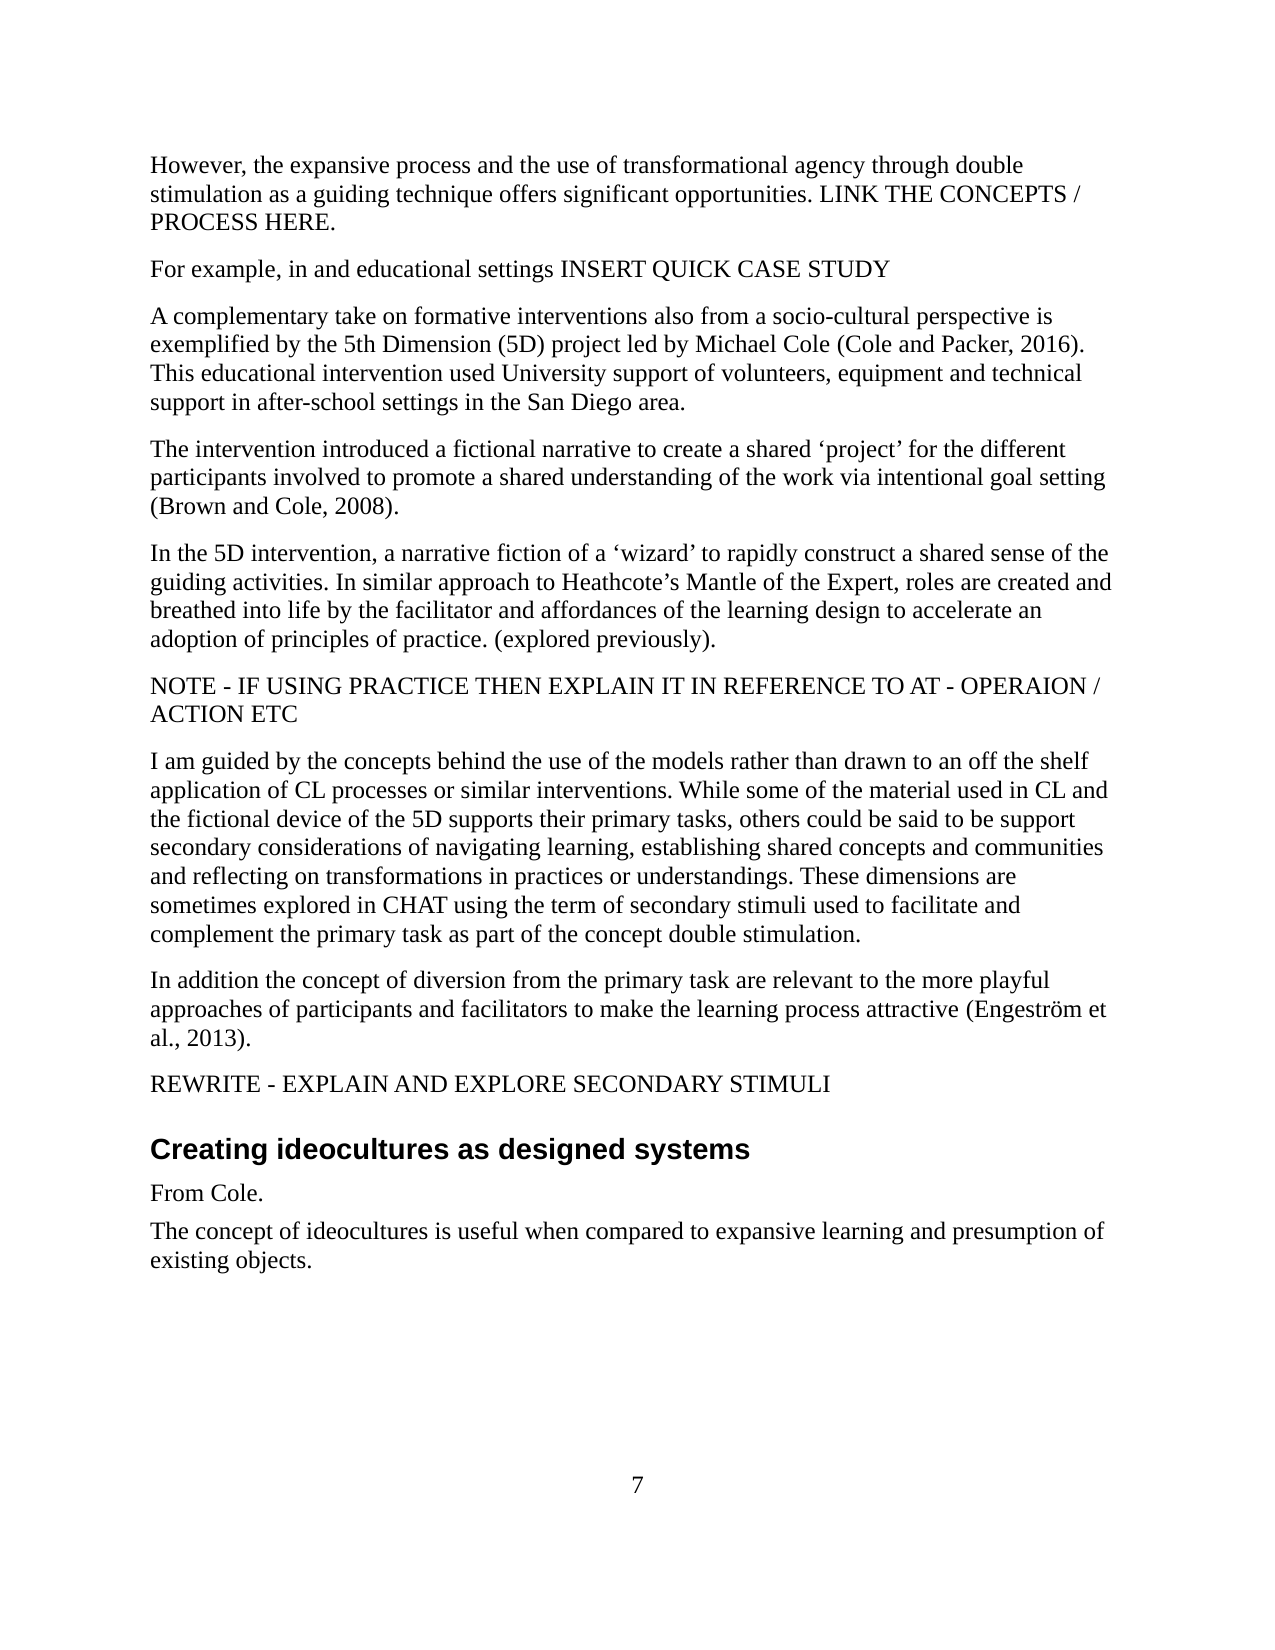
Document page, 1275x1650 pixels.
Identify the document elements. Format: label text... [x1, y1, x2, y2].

text NOTE - IF USING PRACTICE THEN EXPLAIN IT IN REFERENCE TO AT - OPERAION / ACTION ETC [150, 671, 1125, 728]
text For example, in and educational settings INSERT QUICK CASE STUDY [150, 254, 1125, 283]
text From Cole. [150, 1178, 1125, 1207]
text The concept of ideocultures is useful when compared to expansive learning and presumption of existing objects. [150, 1216, 1125, 1273]
subtitle Creating ideocultures as designed systems [150, 1132, 1125, 1166]
text The intervention introduced a fictional narrative to create a shared ‘project’ for the different participants involved to promote a shared understanding of the work via intentional goal setting (Brown and Cole, 2008). [150, 434, 1125, 520]
text REWRITE - EXPLAIN AND EXPLORE SECONDARY STIMULI [150, 1069, 1125, 1098]
text However, the expansive process and the use of transformational agency through double stimulation as a guiding technique offers significant opportunities. LINK THE CONCEPTS / PROCESS HERE. [150, 150, 1125, 236]
text In the 5D intervention, a narrative fiction of a ‘wizard’ to rapidly construct a shared sense of the guiding activities. In similar approach to Heathcote’s Mantle of the Expert, roles are created and breathed into life by the facilitator and affordances of the learning design to accelerate an adoption of principles of practice. (explored previously). [150, 538, 1125, 653]
text In addition the concept of diversion from the primary task are relevant to the more playful approaches of participants and facilitators to make the learning process attractive (Engeström et al., 2013). [150, 965, 1125, 1052]
text A complementary take on formative interventions also from a socio-cultural perspective is exemplified by the 5th Dimension (5D) project led by Michael Cole (Cole and Packer, 2016). This educational intervention used University support of volunteers, equipment and technical support in after-school settings in the San Diego area. [150, 301, 1125, 416]
text I am guided by the concepts behind the use of the models rather than drawn to an off the shelf application of CL processes or similar interventions. While some of the material used in CL and the fictional device of the 5D supports their primary tasks, others could be said to be support secondary considerations of navigating learning, establishing shared concepts and communities and reflecting on transformations in practices or understandings. These dimensions are sometimes explored in CHAT using the term of secondary stimuli used to facilitate and complement the primary task as part of the concept double stimulation. [150, 746, 1125, 947]
